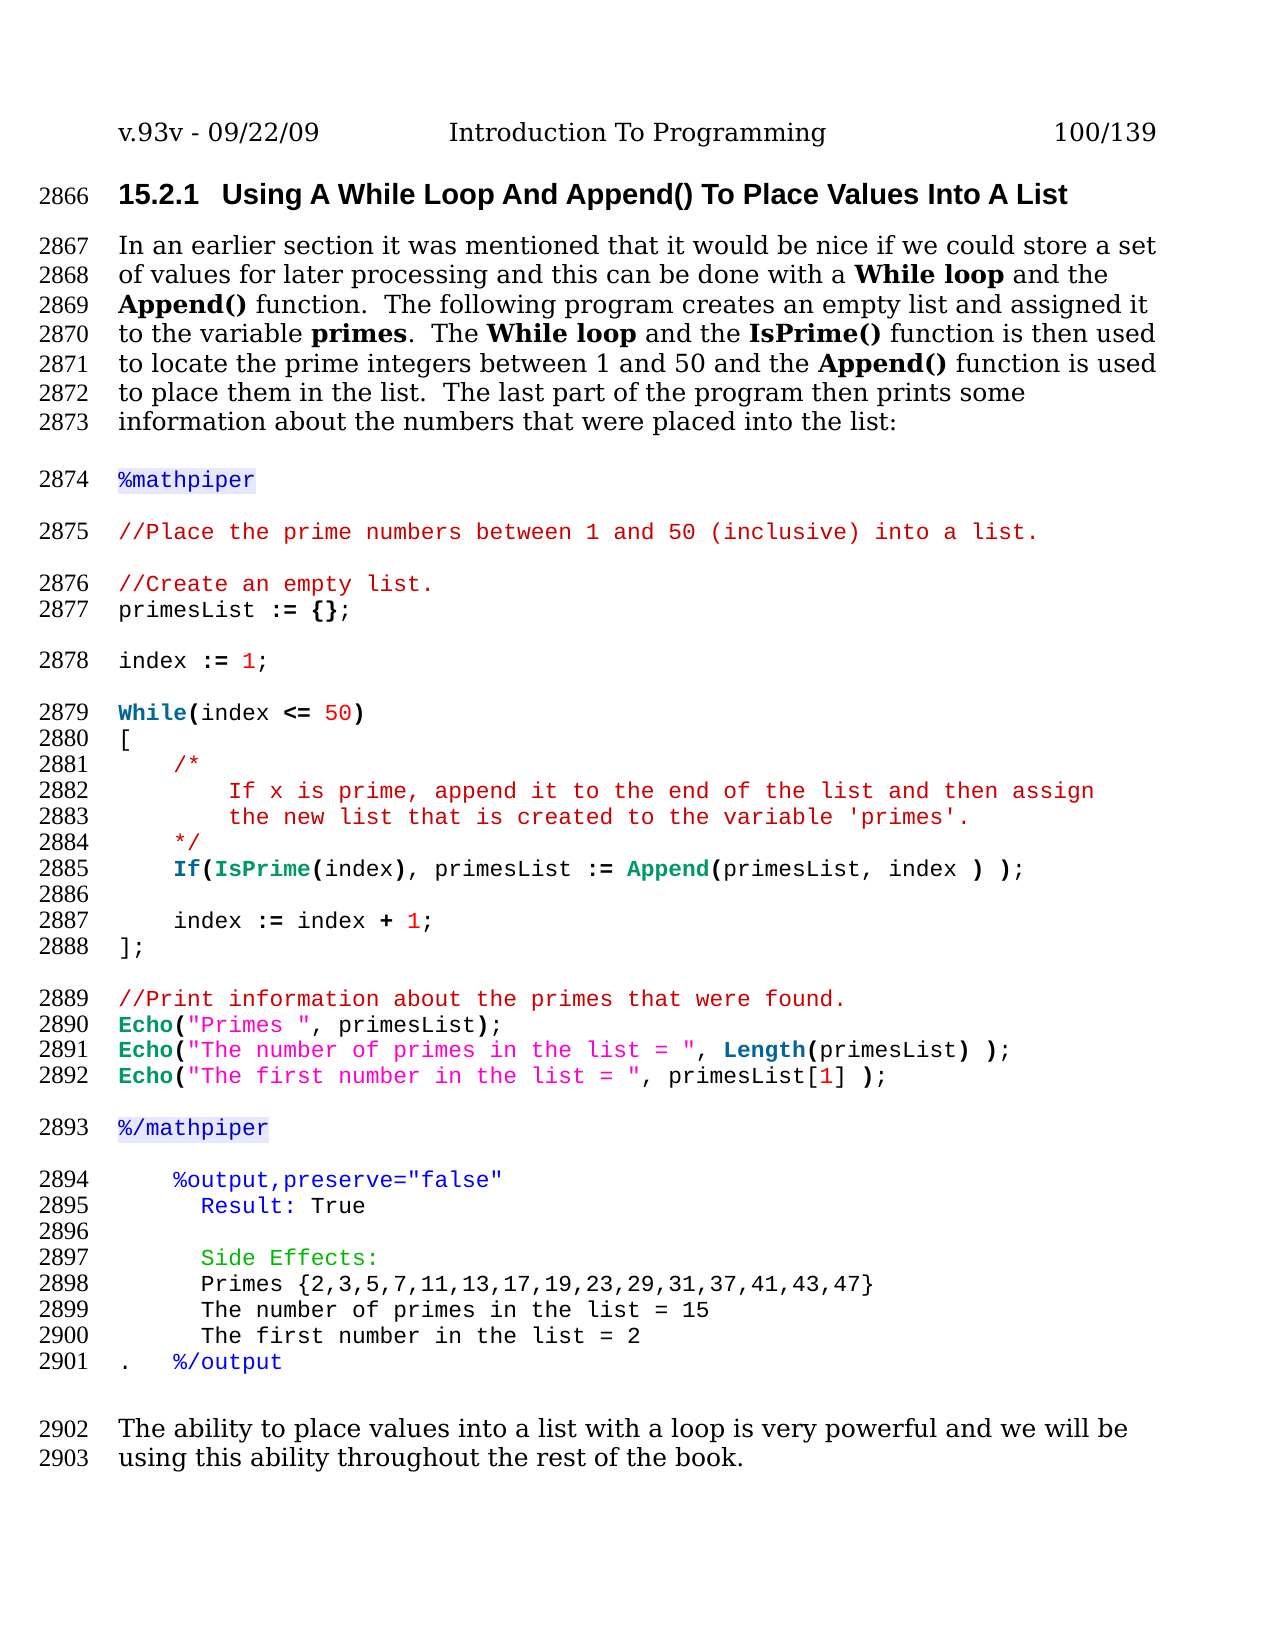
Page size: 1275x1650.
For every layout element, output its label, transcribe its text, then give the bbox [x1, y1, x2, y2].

text The number of primes in the list = 15 [118, 1298, 1157, 1324]
text If x is prime, append it to the end of the list and then assign [118, 779, 1157, 805]
text Echo("Primes ", primesList); [118, 1013, 1157, 1039]
text */ [118, 831, 1157, 857]
text Echo("The first number in the list = ", primesList[1] ); [118, 1065, 1157, 1091]
text Primes {2,3,5,7,11,13,17,19,23,29,31,37,41,43,47} [118, 1272, 1157, 1298]
text The first number in the list = 2 [118, 1324, 1157, 1350]
text %/mathpiper [118, 1117, 1157, 1143]
text /* [118, 753, 1157, 779]
text ]; [118, 935, 1157, 961]
subtitle Using A While Loop And Append() To Place Values Into A List [118, 177, 1157, 210]
text While(index <= 50) [118, 702, 1157, 728]
text If(IsPrime(index), primesList := Append(primesList, index ) ); [118, 857, 1157, 883]
text Result: True [118, 1194, 1157, 1220]
text the new list that is created to the variable 'primes'. [118, 805, 1157, 831]
text Echo("The number of primes in the list = ", Length(primesList) ); [118, 1039, 1157, 1065]
text //Print information about the primes that were found. [118, 987, 1157, 1013]
text In an earlier section it was mentioned that it would be nice if we could store a set of values for later processing and this can be done with a While loop and the Append() function. The following program creates an empty list and assigned it to the variable primes. The While loop and the IsPrime() function is then used to locate the prime integers between 1 and 50 and the Append() function is used to place them in the list. The last part of the program then prints some information about the numbers that were placed into the list: [118, 231, 1157, 436]
text index := 1; [118, 650, 1157, 676]
text [ [118, 728, 1157, 753]
text The ability to place values into a list with a loop is very powerful and we will be using this ability throughout the rest of the book. [118, 1414, 1157, 1473]
text Side Effects: [118, 1246, 1157, 1272]
text %mathpiper [118, 468, 1157, 494]
text primesList := {}; [118, 598, 1157, 624]
text //Create an empty list. [118, 572, 1157, 598]
text //Place the prime numbers between 1 and 50 (inclusive) into a list. [118, 520, 1157, 546]
text . %/output [118, 1350, 1157, 1376]
text index := index + 1; [118, 909, 1157, 935]
text %output,preserve="false" [118, 1168, 1157, 1194]
